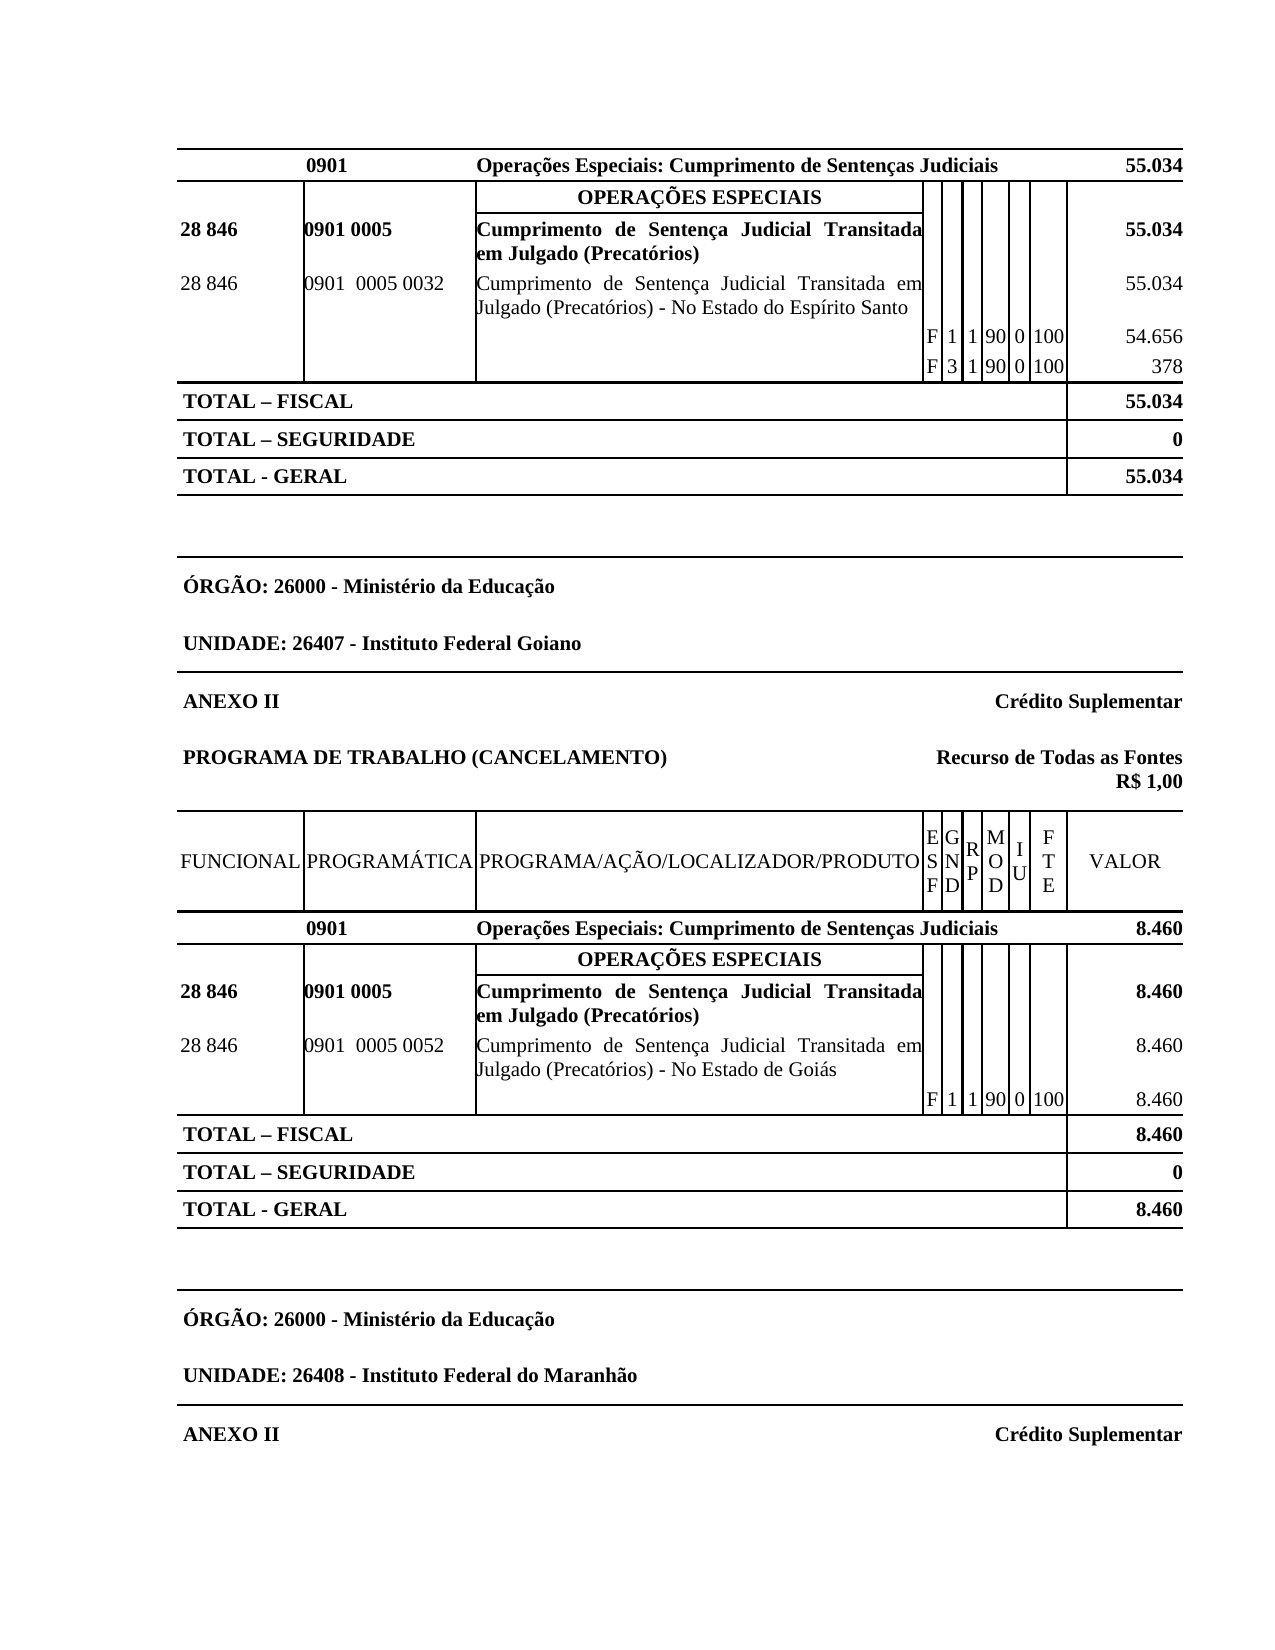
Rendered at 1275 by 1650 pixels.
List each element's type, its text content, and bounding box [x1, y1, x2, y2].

table_cell F T E [1031, 812, 1066, 910]
table_cell [1067, 496, 1183, 556]
table_cell PROGRAMÁTICA [305, 812, 475, 910]
table_cell UNIDADE: 26407 - Instituto Federal Goiano [177, 614, 923, 671]
table_cell Operações Especiais: Cumprimento de Sentenças Judiciais [476, 150, 1067, 179]
table_cell [305, 351, 475, 381]
table_cell 8.460 [1068, 974, 1183, 1030]
table_cell [1031, 268, 1066, 322]
table_cell [1010, 974, 1029, 1030]
table_cell [1010, 1030, 1029, 1084]
table_cell [943, 974, 961, 1030]
table_cell Crédito Suplementar [923, 673, 1183, 729]
table_cell 378 [1068, 351, 1183, 381]
table_cell [305, 1084, 475, 1114]
table_cell [924, 182, 941, 212]
table_cell [924, 212, 941, 268]
table_cell [964, 974, 981, 1030]
table_cell [943, 212, 961, 268]
table_cell 1 [964, 1084, 981, 1114]
table_cell 1 [964, 322, 981, 351]
table_cell [1010, 182, 1029, 212]
table_cell [177, 945, 303, 974]
table_cell PROGRAMA/AÇÃO/LOCALIZADOR/PRODUTO [477, 812, 922, 910]
table_cell 0 [1068, 421, 1183, 457]
table_cell TOTAL - GERAL [177, 459, 1066, 494]
table_cell 0 [1068, 1154, 1183, 1189]
table_cell [1068, 945, 1183, 974]
table_cell 0901 [177, 913, 476, 942]
table_cell Recurso de Todas as Fontes R$ 1,00 [923, 729, 1183, 809]
table_cell TOTAL – FISCAL [177, 384, 1066, 419]
table_cell [983, 182, 1008, 212]
table_cell 8.460 [1068, 1084, 1183, 1114]
table_cell [305, 945, 475, 974]
table_cell [943, 945, 961, 974]
table_cell [1067, 1229, 1183, 1289]
table_cell 100 [1031, 1084, 1066, 1114]
table_cell 0901 0005 0032 [305, 268, 475, 322]
table_cell Cumprimento de Sentença Judicial Transitada em Julgado (Precatórios) - No Estado de Goiás [477, 1030, 922, 1084]
table_cell [305, 182, 475, 212]
table_cell 0901 [177, 150, 476, 179]
table_cell 0 [1010, 1084, 1029, 1114]
table_cell Operações Especiais [477, 182, 922, 212]
table_cell 3 [943, 351, 961, 381]
table_cell [1031, 974, 1066, 1030]
table_cell [1010, 212, 1029, 268]
table_cell Cumprimento de Sentença Judicial Transitada em Julgado (Precatórios) - No Estado do Espírito Santo [477, 268, 922, 322]
table_cell 90 [983, 351, 1008, 381]
table_cell [943, 1030, 961, 1084]
table_cell 8.460 [1068, 1116, 1183, 1152]
table_cell [943, 182, 961, 212]
table_cell E S F [924, 812, 941, 910]
table_cell [177, 1229, 1067, 1289]
table_cell [1031, 182, 1066, 212]
table_cell F [924, 1084, 941, 1114]
table_cell [924, 945, 941, 974]
table_cell 100 [1031, 322, 1066, 351]
table_cell UNIDADE: 26408 - Instituto Federal do Maranhão [177, 1347, 923, 1403]
table_cell Cumprimento de Sentença Judicial Transitada em Julgado (Precatórios) [477, 214, 922, 268]
table_cell VALOR [1068, 812, 1183, 910]
table_cell [477, 351, 922, 381]
table_cell [964, 182, 981, 212]
table_cell I U [1010, 812, 1029, 910]
table_cell ANEXO II [177, 673, 923, 729]
table_cell ÓRGÃO: 26000 - Ministério da Educação [177, 558, 1183, 614]
table_cell 55.034 [1067, 150, 1183, 179]
table_cell [1031, 945, 1066, 974]
table_cell [983, 268, 1008, 322]
table_cell [177, 322, 303, 351]
table_cell [1068, 182, 1183, 212]
table_cell 0 [1010, 322, 1029, 351]
table_cell [477, 1084, 922, 1114]
table_cell [177, 182, 303, 212]
table_cell [964, 212, 981, 268]
table_cell [924, 1030, 941, 1084]
table_cell 28 846 [177, 974, 303, 1030]
table_cell [1010, 268, 1029, 322]
table_cell 28 846 [177, 212, 303, 268]
table_cell 8.460 [1068, 1192, 1183, 1227]
table_cell [305, 322, 475, 351]
table_cell [1010, 945, 1029, 974]
table_cell PROGRAMA DE TRABALHO (CANCELAMENTO) [177, 729, 923, 809]
table_cell [924, 974, 941, 1030]
table_cell TOTAL – FISCAL [177, 1116, 1066, 1152]
table_cell 55.034 [1068, 212, 1183, 268]
table_cell 1 [964, 351, 981, 381]
table_cell Operações Especiais: Cumprimento de Sentenças Judiciais [476, 913, 1067, 942]
table_cell 0901 0005 [305, 212, 475, 268]
table_cell M O D [983, 812, 1008, 910]
table_cell 55.034 [1068, 384, 1183, 419]
table_cell F [924, 351, 941, 381]
table_cell 100 [1031, 351, 1066, 381]
table_cell Operações Especiais [477, 945, 922, 974]
table_cell ÓRGÃO: 26000 - Ministério da Educação [177, 1291, 1183, 1347]
table_cell 55.034 [1068, 268, 1183, 322]
table_cell [964, 1030, 981, 1084]
table_cell [177, 1084, 303, 1114]
table_cell 28 846 [177, 1030, 303, 1084]
table_cell 90 [983, 1084, 1008, 1114]
table_cell 55.034 [1068, 459, 1183, 494]
table_cell [964, 268, 981, 322]
table_cell 28 846 [177, 268, 303, 322]
table_cell Cumprimento de Sentença Judicial Transitada em Julgado (Precatórios) [477, 976, 922, 1030]
table_cell 0 [1010, 351, 1029, 381]
table_cell TOTAL – SEGURIDADE [177, 1154, 1066, 1189]
table_cell [1031, 212, 1066, 268]
table_cell 54.656 [1068, 322, 1183, 351]
table_cell [983, 1030, 1008, 1084]
table_cell [477, 322, 922, 351]
table_cell R P [964, 812, 981, 910]
table_cell [983, 212, 1008, 268]
table_cell 0901 0005 0052 [305, 1030, 475, 1084]
table_cell Crédito Suplementar [923, 1406, 1183, 1462]
table_cell [943, 268, 961, 322]
table_cell [923, 614, 1183, 671]
table_cell 0901 0005 [305, 974, 475, 1030]
table_cell 8.460 [1068, 1030, 1183, 1084]
table_cell TOTAL - GERAL [177, 1192, 1066, 1227]
table_cell G N D [943, 812, 961, 910]
table_cell FUNCIONAL [177, 812, 303, 910]
table_cell [1031, 1030, 1066, 1084]
table_cell [983, 945, 1008, 974]
table_cell [964, 945, 981, 974]
table_cell [177, 351, 303, 381]
table_cell [923, 1347, 1183, 1403]
table_cell [177, 496, 1067, 556]
table_cell 8.460 [1067, 913, 1183, 942]
table_cell 90 [983, 322, 1008, 351]
table_cell F [924, 322, 941, 351]
table_cell TOTAL – SEGURIDADE [177, 421, 1066, 457]
table_cell 1 [943, 1084, 961, 1114]
table_cell [983, 974, 1008, 1030]
table_cell [924, 268, 941, 322]
table_cell 1 [943, 322, 961, 351]
table_cell ANEXO II [177, 1406, 923, 1462]
